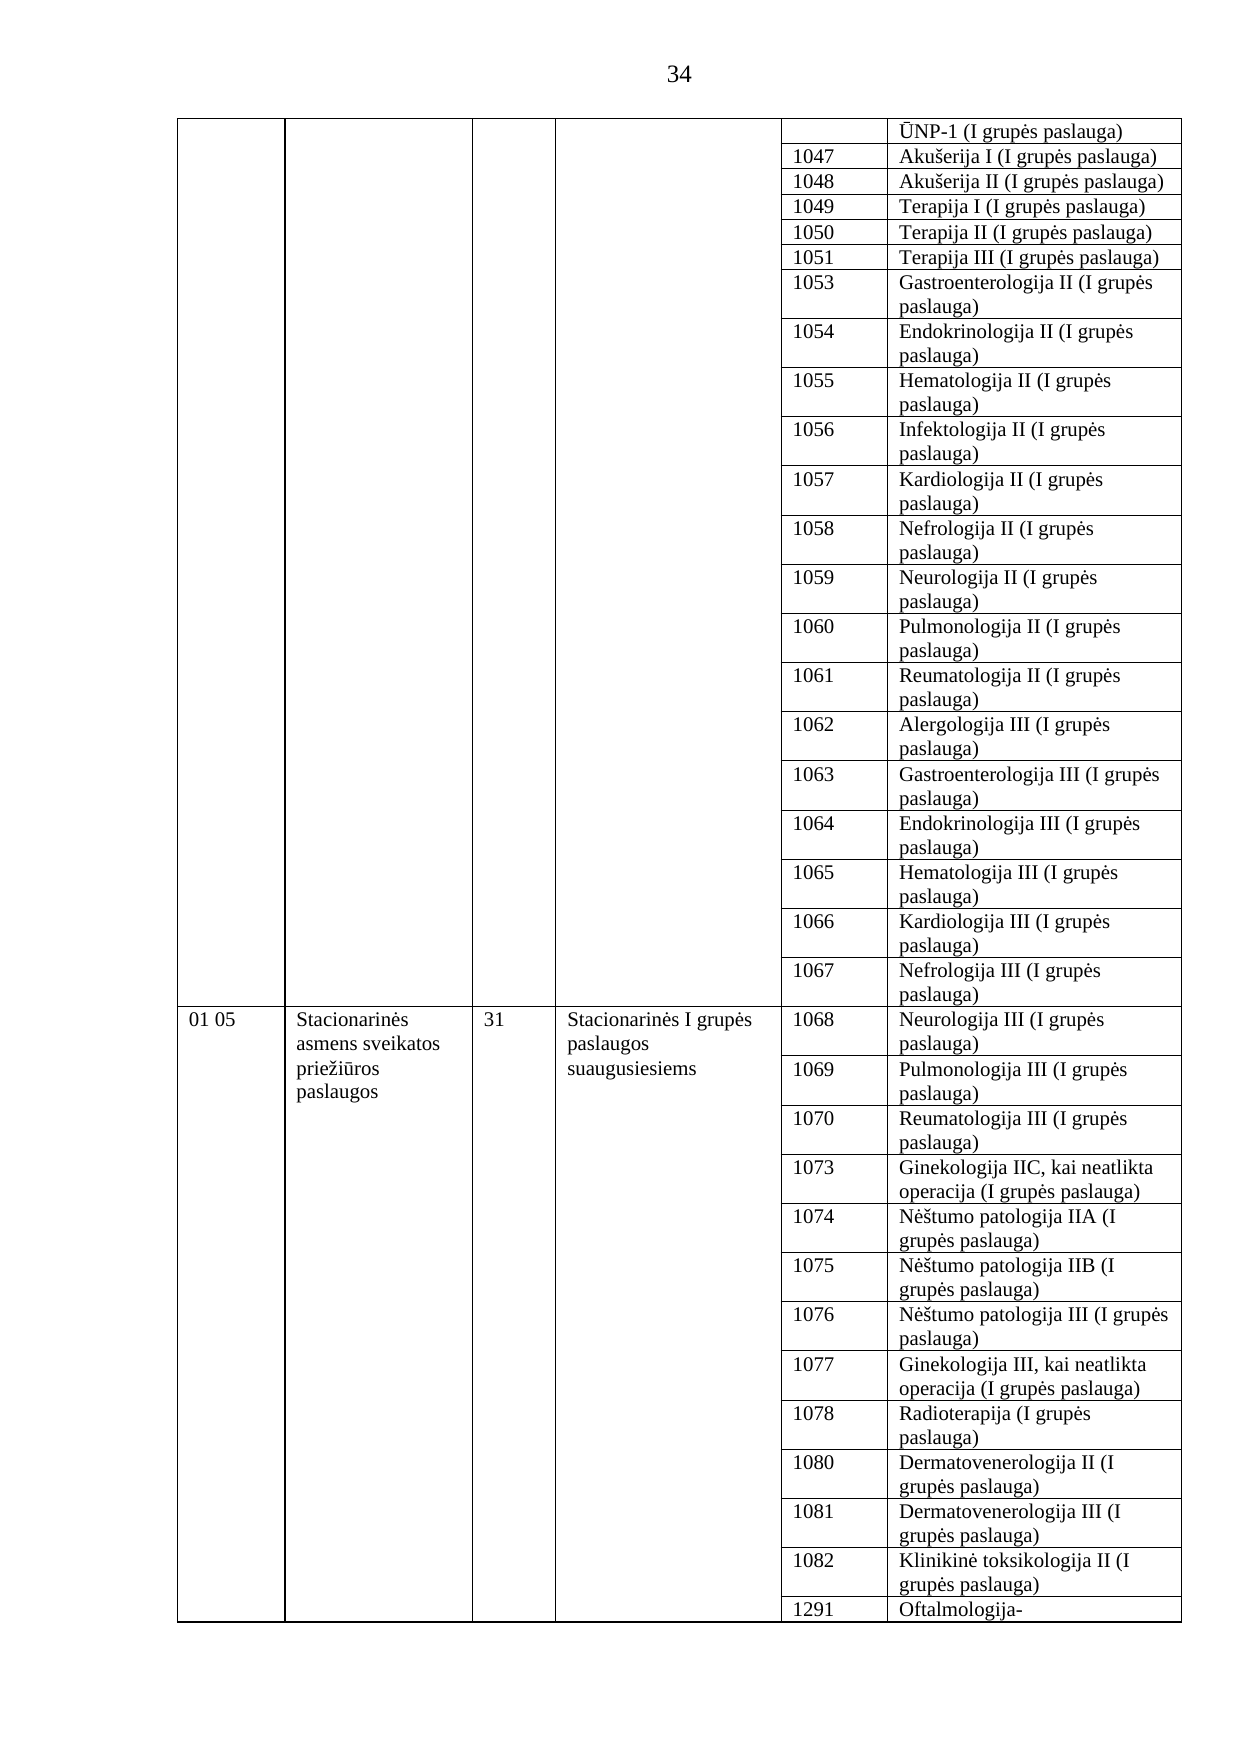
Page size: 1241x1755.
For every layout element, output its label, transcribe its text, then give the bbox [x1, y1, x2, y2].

table_cell 1080 [782, 1450, 887, 1498]
table_cell Nėštumo patologija IIB (I grupės paslauga) [888, 1253, 1181, 1301]
table_cell Klinikinė toksikologija II (I grupės paslauga) [888, 1548, 1181, 1596]
table_cell ŪNP-1 (I grupės paslauga) [888, 119, 1181, 143]
table_cell 1066 [782, 909, 887, 957]
table_cell 1055 [782, 368, 887, 416]
table_cell 1069 [782, 1056, 887, 1104]
table_cell [178, 119, 284, 1006]
table_cell Gastroenterologija II (I grupės paslauga) [888, 270, 1181, 318]
table_cell Oftalmologija- [888, 1597, 1181, 1621]
table_cell 1077 [782, 1351, 887, 1399]
table_cell Akušerija II (I grupės paslauga) [888, 169, 1181, 193]
table_cell 1063 [782, 761, 887, 809]
table_cell [556, 119, 781, 1006]
table_cell Radioterapija (I grupės paslauga) [888, 1401, 1181, 1449]
table_cell 31 [473, 1007, 555, 1621]
table_cell 1065 [782, 860, 887, 908]
table_cell [286, 119, 472, 1006]
table_cell Ginekologija III, kai neatlikta operacija (I grupės paslauga) [888, 1351, 1181, 1399]
table_cell 1082 [782, 1548, 887, 1596]
table_cell Stacionarinės asmens sveikatos priežiūros paslaugos [286, 1007, 472, 1621]
table_cell 1073 [782, 1155, 887, 1203]
table_cell 1059 [782, 565, 887, 613]
table_cell Endokrinologija III (I grupės paslauga) [888, 811, 1181, 859]
table_cell Terapija III (I grupės paslauga) [888, 245, 1181, 269]
table_cell Nefrologija III (I grupės paslauga) [888, 958, 1181, 1006]
table_cell Gastroenterologija III (I grupės paslauga) [888, 761, 1181, 809]
table_cell 1291 [782, 1597, 887, 1621]
table_cell Hematologija II (I grupės paslauga) [888, 368, 1181, 416]
table_cell Terapija I (I grupės paslauga) [888, 195, 1181, 218]
table_cell Pulmonologija II (I grupės paslauga) [888, 614, 1181, 662]
table_cell [782, 119, 887, 143]
table_cell Nefrologija II (I grupės paslauga) [888, 516, 1181, 564]
table_cell 1061 [782, 663, 887, 711]
table_cell Hematologija III (I grupės paslauga) [888, 860, 1181, 908]
table_cell 01 05 [178, 1007, 284, 1621]
table_cell 1074 [782, 1204, 887, 1252]
table_cell Reumatologija II (I grupės paslauga) [888, 663, 1181, 711]
table_cell Kardiologija II (I grupės paslauga) [888, 466, 1181, 514]
table_cell 1056 [782, 417, 887, 465]
table_cell Dermatovenerologija III (I grupės paslauga) [888, 1499, 1181, 1547]
table_cell 1078 [782, 1401, 887, 1449]
table_cell 1049 [782, 195, 887, 218]
table_cell Reumatologija III (I grupės paslauga) [888, 1106, 1181, 1154]
table_cell Alergologija III (I grupės paslauga) [888, 712, 1181, 760]
table_cell Infektologija II (I grupės paslauga) [888, 417, 1181, 465]
table_cell 1054 [782, 319, 887, 367]
table_cell Nėštumo patologija IIA (I grupės paslauga) [888, 1204, 1181, 1252]
table_cell 1047 [782, 144, 887, 168]
table_cell 1081 [782, 1499, 887, 1547]
table_cell 1076 [782, 1302, 887, 1350]
table_cell 1068 [782, 1007, 887, 1055]
table_cell Neurologija II (I grupės paslauga) [888, 565, 1181, 613]
table_cell Ginekologija IIC, kai neatlikta operacija (I grupės paslauga) [888, 1155, 1181, 1203]
table_cell Terapija II (I grupės paslauga) [888, 220, 1181, 244]
table_cell 1051 [782, 245, 887, 269]
table_cell 1070 [782, 1106, 887, 1154]
table_cell 1062 [782, 712, 887, 760]
table_cell Pulmonologija III (I grupės paslauga) [888, 1056, 1181, 1104]
table_cell Akušerija I (I grupės paslauga) [888, 144, 1181, 168]
table_cell 1058 [782, 516, 887, 564]
table_cell 1057 [782, 466, 887, 514]
table_cell 1064 [782, 811, 887, 859]
table_cell Nėštumo patologija III (I grupės paslauga) [888, 1302, 1181, 1350]
table_cell [473, 119, 555, 1006]
table_cell 1050 [782, 220, 887, 244]
table_cell Kardiologija III (I grupės paslauga) [888, 909, 1181, 957]
table_cell Stacionarinės I grupės paslaugos suaugusiesiems [556, 1007, 781, 1621]
table_cell Neurologija III (I grupės paslauga) [888, 1007, 1181, 1055]
table_cell 1075 [782, 1253, 887, 1301]
table_cell Dermatovenerologija II (I grupės paslauga) [888, 1450, 1181, 1498]
table_cell 1067 [782, 958, 887, 1006]
table_cell Endokrinologija II (I grupės paslauga) [888, 319, 1181, 367]
table_cell 1048 [782, 169, 887, 193]
table_cell 1060 [782, 614, 887, 662]
table_cell 1053 [782, 270, 887, 318]
